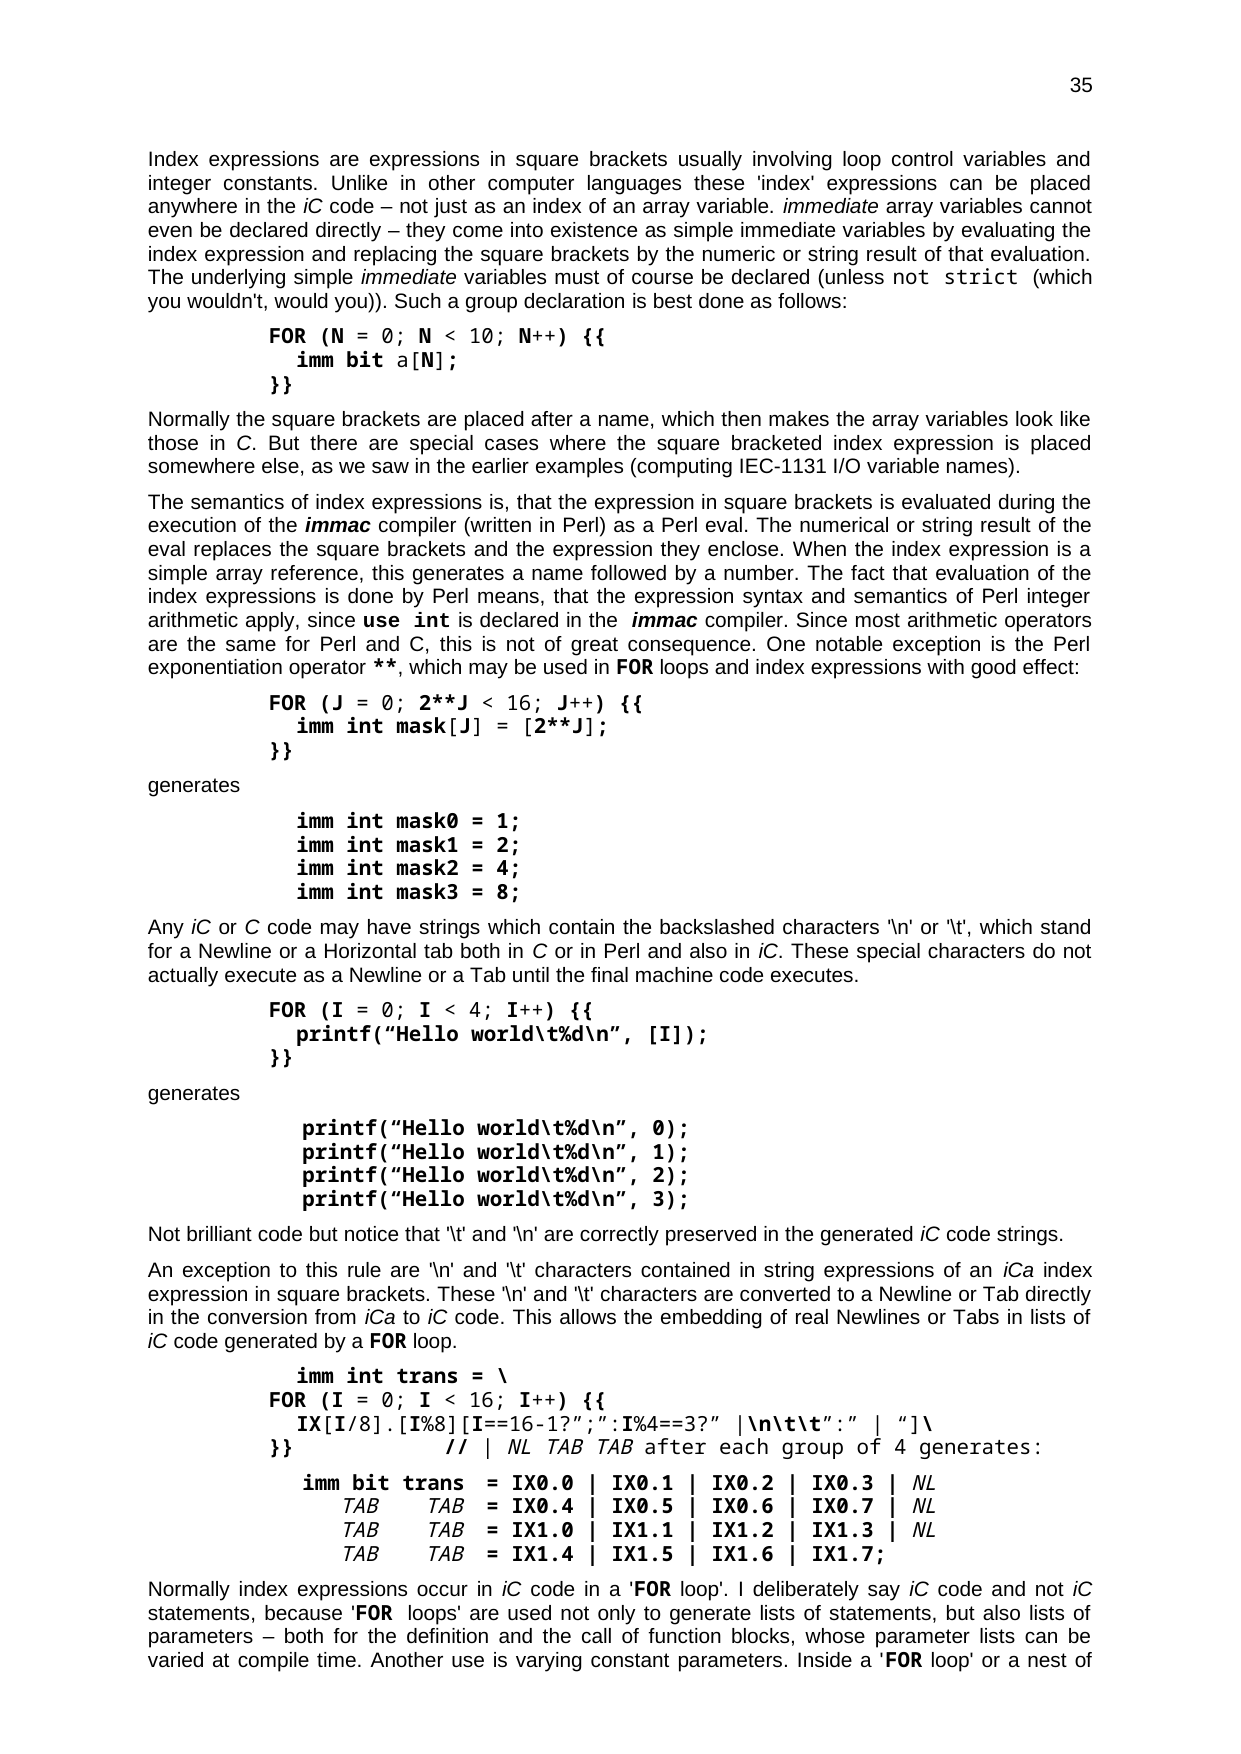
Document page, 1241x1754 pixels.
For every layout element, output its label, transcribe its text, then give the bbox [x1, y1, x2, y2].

text FOR (N = 0; N < 10; N++) {{ imm bit a[N]; }} [268, 325, 1092, 396]
text printf(“Hello world\t%d\n”, 0); printf(“Hello world\t%d\n”, 1); printf(“Hello world\t%d\n”, 2); printf(“Hello world\t%d\n”, 3); [268, 1117, 1092, 1211]
text Index expressions are expressions in square brackets usually involving loop control variables and integer constants. Unlike in other computer languages these 'index' expressions can be placed anywhere in the iC code – not just as an index of an array variable. immediate array variables cannot even be declared directly – they come into existence as simple immediate variables by evaluating the index expression and replacing the square brackets by the numeric or string result of that evaluation. The underlying simple immediate variables must of course be declared (unless not strict (which you wouldn't, would you)). Such a group declaration is best done as follows: [148, 148, 1092, 313]
text The semantics of index expressions is, that the expression in square brackets is evaluated during the execution of the immac compiler (written in Perl) as a Perl eval. The numerical or string result of the eval replaces the square brackets and the expression they enclose. When the index expression is a simple array reference, this generates a name followed by a number. The fact that evaluation of the index expressions is done by Perl means, that the expression syntax and semantics of Perl integer arithmetic apply, since use int is declared in the immac compiler. Since most arithmetic operators are the same for Perl and C, this is not of great consequence. One notable exception is the Perl exponentiation operator **, which may be used in FOR loops and index expressions with good effect: [148, 490, 1092, 679]
text An exception to this rule are '\n' and '\t' characters contained in string expressions of an iCa index expression in square brackets. These '\n' and '\t' characters are converted to a Newline or Tab directly in the conversion from iCa to iC code. This allows the embedding of real Newlines or Tabs in lists of iC code generated by a FOR loop. [148, 1258, 1092, 1353]
text FOR (J = 0; 2**J < 16; J++) {{ imm int mask[J] = [2**J]; }} [268, 691, 1092, 762]
text imm int trans = \ FOR (I = 0; I < 16; I++) {{ IX[I/8].[I%8][I==16-1?”;”:I%4==3?” |\n\t\t”:” | “]\ }} // | NL TAB TAB after each group of 4 generates: [268, 1365, 1092, 1459]
text Not brilliant code but notice that '\t' and '\n' are correctly preserved in the generated iC code strings. [148, 1223, 1092, 1247]
text generates [148, 1081, 1092, 1105]
text FOR (I = 0; I < 4; I++) {{ printf(“Hello world\t%d\n”, [I]); }} [268, 998, 1092, 1069]
text Normally index expressions occur in iC code in a 'FOR loop'. I deliberately say iC code and not iC statements, because 'FOR loops' are used not only to generate lists of statements, but also lists of parameters – both for the definition and the call of function blocks, whose parameter lists can be varied at compile time. Another use is varying constant parameters. Inside a 'FOR loop' or a nest of [148, 1577, 1092, 1672]
text Normally the square brackets are placed after a name, which then makes the array variables look like those in C. But there are special cases where the square bracketed index expression is placed somewhere else, as we saw in the earlier examples (computing IEC-1131 I/O variable names). [148, 408, 1092, 479]
text imm bit trans = IX0.0 | IX0.1 | IX0.2 | IX0.3 | NL TAB TAB = IX0.4 | IX0.5 | IX0.6 | IX0.7 | NL TAB TAB = IX1.0 | IX1.1 | IX1.2 | IX1.3 | NL TAB TAB = IX1.4 | IX1.5 | IX1.6 | IX1.7; [268, 1471, 1092, 1566]
text generates [148, 774, 1092, 798]
text Any iC or C code may have strings which contain the backslashed characters '\n' or '\t', which stand for a Newline or a Horizontal tab both in C or in Perl and also in iC. These special characters do not actually execute as a Newline or a Tab until the final machine code executes. [148, 916, 1092, 987]
text imm int mask0 = 1; imm int mask1 = 2; imm int mask2 = 4; imm int mask3 = 8; [268, 809, 1092, 904]
